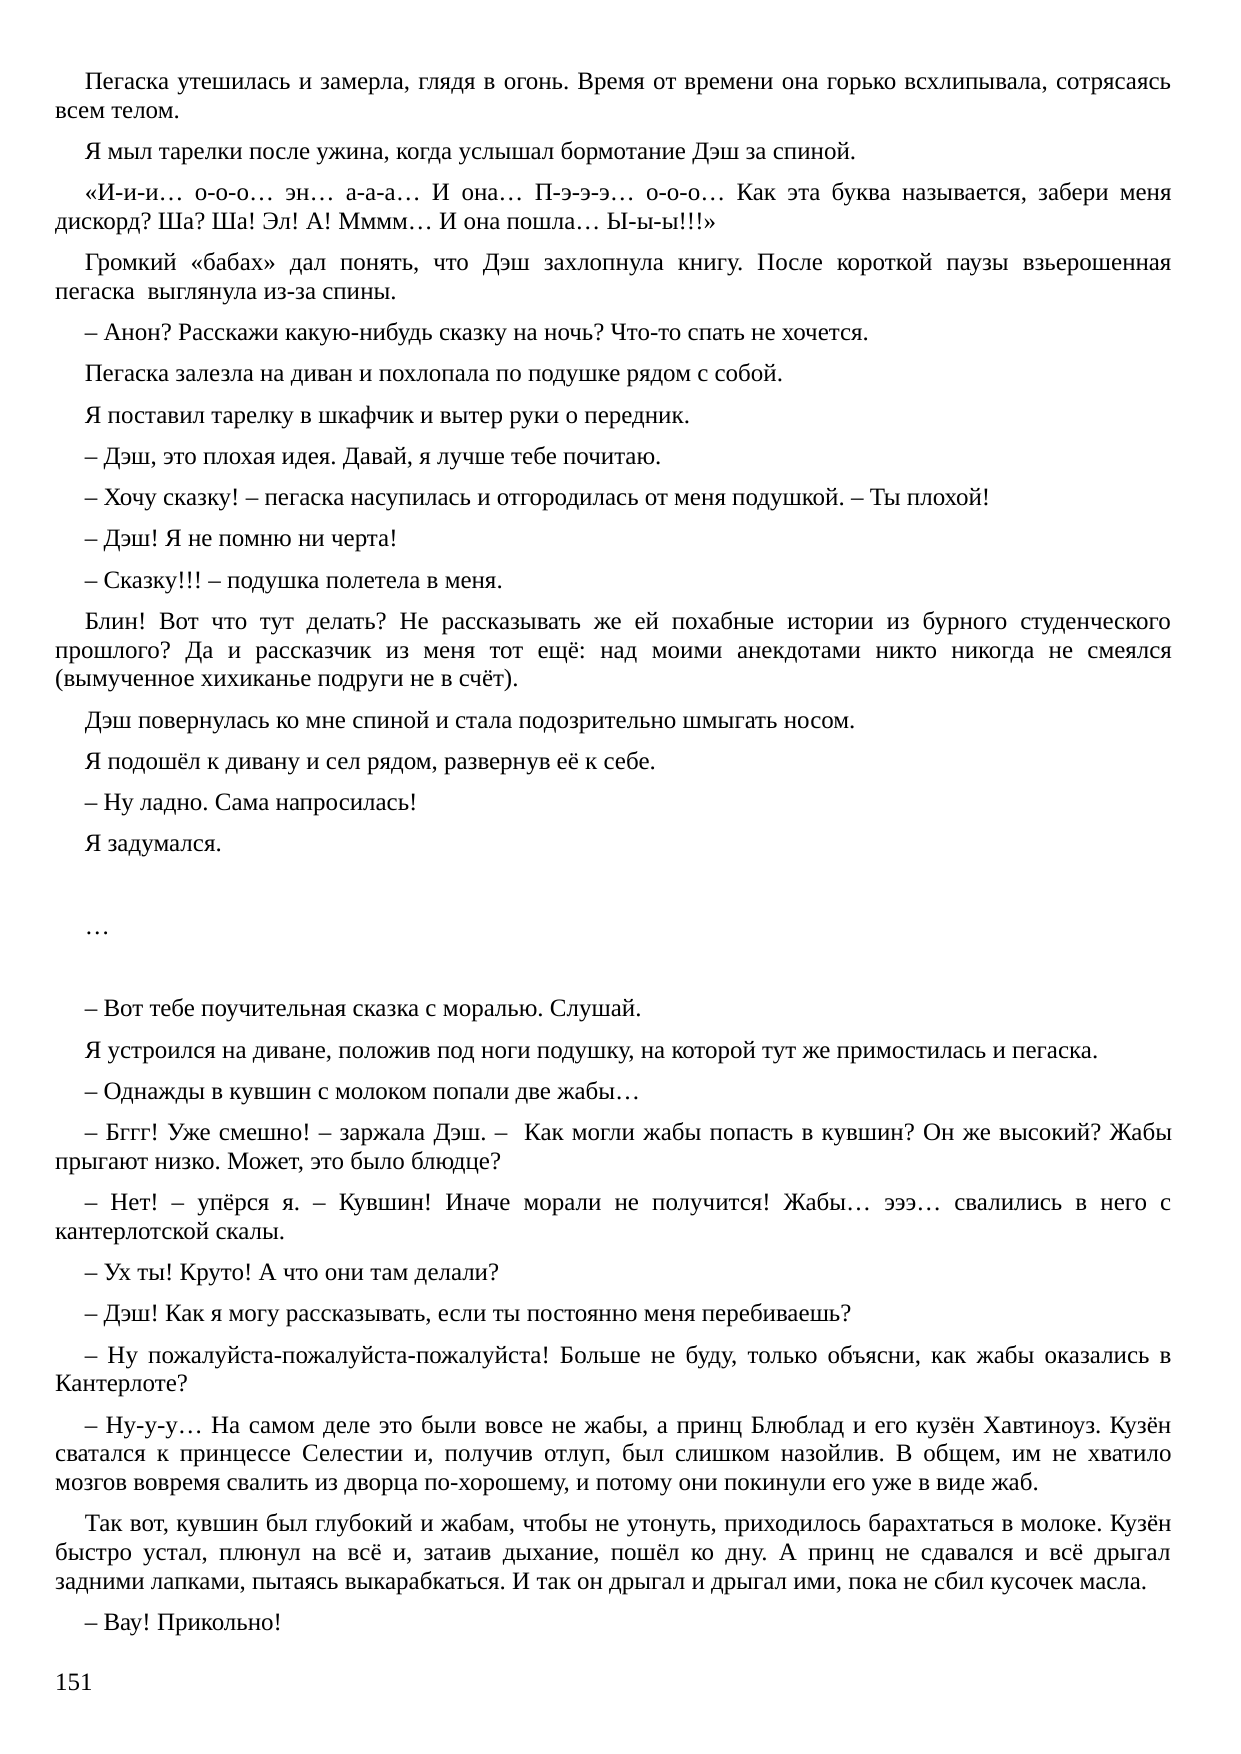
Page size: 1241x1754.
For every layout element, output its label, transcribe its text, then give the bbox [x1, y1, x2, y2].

text – Хочу сказку! – пегаска насупилась и отгородилась от меня подушкой. – Ты плохой! [55, 482, 1173, 511]
text – Дэш, это плохая идея. Давай, я лучше тебе почитаю. [55, 441, 1173, 470]
text – Ну ладно. Сама напросилась! [55, 787, 1173, 816]
text … [55, 911, 1173, 940]
text Я подошёл к дивану и сел рядом, развернув её к себе. [55, 746, 1173, 775]
text – Ну-у-у… На самом деле это были вовсе не жабы, а принц Блюблад и его кузён Хавтиноуз. Кузён сватался к принцессе Селестии и, получив отлуп, был слишком назойлив. В общем, им не хватило мозгов вовремя свалить из дворца по-хорошему, и потому они покинули его уже в виде жаб. [55, 1410, 1173, 1496]
text – Сказку!!! – подушка полетела в меня. [55, 565, 1173, 593]
text Блин! Вот что тут делать? Не рассказывать же ей похабные истории из бурного студенческого прошлого? Да и рассказчик из меня тот ещё: над моими анекдотами никто никогда не смеялся (вымученное хихиканье подруги не в счёт). [55, 606, 1173, 692]
text Так вот, кувшин был глубокий и жабам, чтобы не утонуть, приходилось барахтаться в молоке. Кузён быстро устал, плюнул на всё и, затаив дыхание, пошёл ко дну. А принц не сдавался и всё дрыгал задними лапками, пытаясь выкарабкаться. И так он дрыгал и дрыгал ими, пока не сбил кусочек масла. [55, 1508, 1173, 1595]
text Я устроился на диване, положив под ноги подушку, на которой тут же примостилась и пегаска. [55, 1035, 1173, 1063]
text «И-и-и… о-о-о… эн… а-а-а… И она… П-э-э-э… о-о-о… Как эта буква называется, забери меня дискорд? Ша? Ша! Эл! А! Мммм… И она пошла… Ы-ы-ы!!!» [55, 177, 1173, 235]
text Пегаска утешилась и замерла, глядя в огонь. Время от времени она горько всхлипывала, сотрясаясь всем телом. [55, 66, 1173, 123]
text Я задумался. [55, 828, 1173, 857]
text Я мыл тарелки после ужина, когда услышал бормотание Дэш за спиной. [55, 136, 1173, 165]
text Дэш повернулась ко мне спиной и стала подозрительно шмыгать носом. [55, 705, 1173, 733]
text Пегаска залезла на диван и похлопала по подушке рядом с собой. [55, 358, 1173, 387]
text Громкий «бабах» дал понять, что Дэш захлопнула книгу. После короткой паузы взьерошенная пегаска выглянула из-за спины. [55, 247, 1173, 305]
text – Нет! – упёрся я. – Кувшин! Иначе морали не получится! Жабы… эээ… свалились в него с кантерлотской скалы. [55, 1187, 1173, 1245]
text – Вот тебе поучительная сказка с моралью. Слушай. [55, 993, 1173, 1022]
text – Ну пожалуйста-пожалуйста-пожалуйста! Больше не буду, только объясни, как жабы оказались в Кантерлоте? [55, 1340, 1173, 1397]
text – Дэш! Как я могу рассказывать, если ты постоянно меня перебиваешь? [55, 1298, 1173, 1327]
text – Ух ты! Круто! А что они там делали? [55, 1257, 1173, 1286]
text Я поставил тарелку в шкафчик и вытер руки о передник. [55, 400, 1173, 428]
text – Вау! Прикольно! [55, 1607, 1173, 1636]
text – Дэш! Я не помню ни черта! [55, 523, 1173, 552]
text – Бггг! Уже смешно! – заржала Дэш. – Как могли жабы попасть в кувшин? Он же высокий? Жабы прыгают низко. Может, это было блюдце? [55, 1117, 1173, 1175]
text – Однажды в кувшин с молоком попали две жабы… [55, 1076, 1173, 1105]
text – Анон? Расскажи какую-нибудь сказку на ночь? Что-то спать не хочется. [55, 317, 1173, 346]
